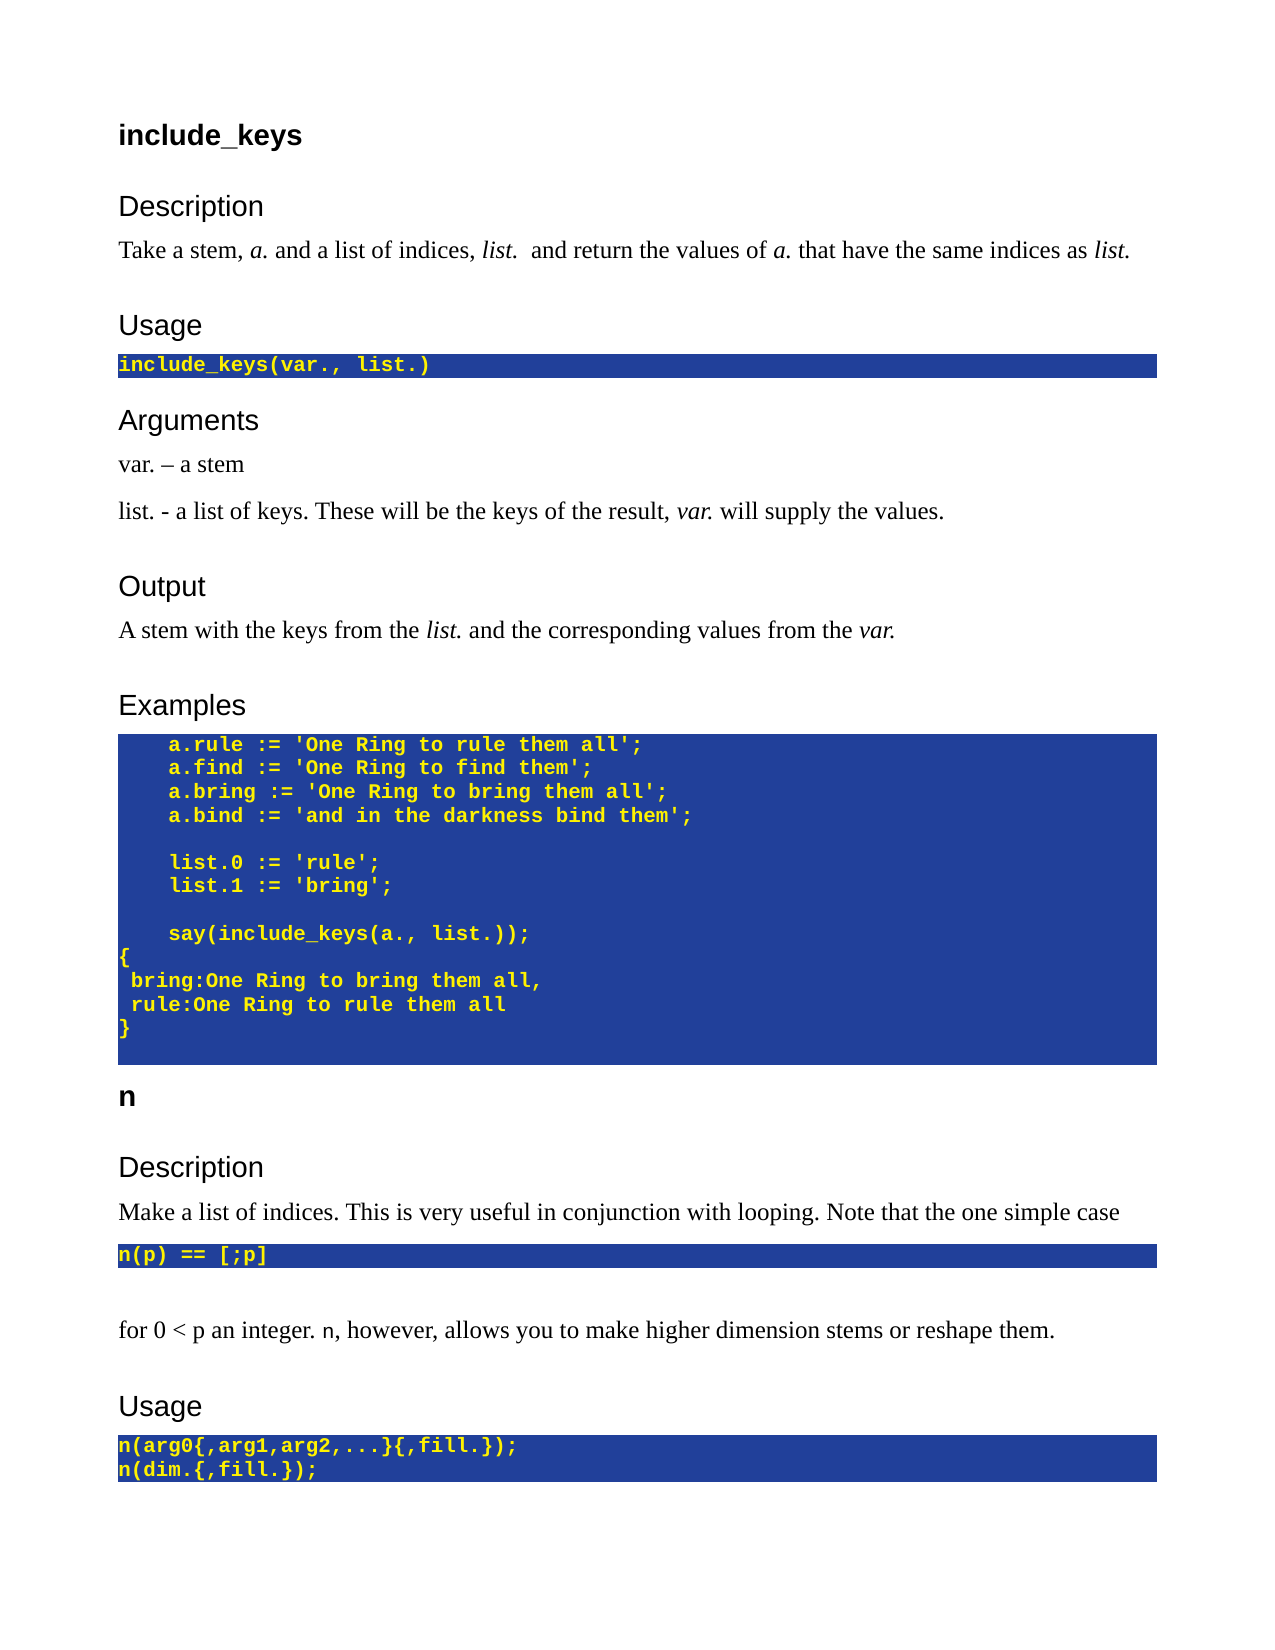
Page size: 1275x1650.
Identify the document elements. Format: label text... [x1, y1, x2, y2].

text A stem with the keys from the list. and the corresponding values from the var. [118, 615, 1157, 644]
text rule:One Ring to rule them all [118, 994, 1157, 1017]
subtitle Arguments [118, 403, 1157, 436]
text say(include_keys(a., list.)); [118, 923, 1157, 946]
text list. - a list of keys. These will be the keys of the result, var. will supply the values. [118, 496, 1157, 525]
text a.bind := 'and in the darkness bind them'; [118, 804, 1157, 828]
text Make a list of indices. This is very useful in conjunction with looping. Note that the one simple case [118, 1197, 1157, 1225]
subtitle n [118, 1079, 1157, 1113]
text } [118, 1017, 1157, 1041]
text Take a stem, a. and a list of indices, list. and return the values of a. that have the same indices as list. [118, 235, 1157, 264]
text bring:One Ring to bring them all, [118, 970, 1157, 994]
text var. – a stem [118, 449, 1157, 477]
text { [118, 946, 1157, 970]
text n(p) == [;p] [118, 1244, 1157, 1268]
text n(arg0{,arg1,arg2,...}{,fill.}); [118, 1435, 1157, 1459]
text list.1 := 'bring'; [118, 876, 1157, 899]
text n(dim.{,fill.}); [118, 1459, 1157, 1482]
subtitle include_keys [118, 118, 1157, 152]
subtitle Output [118, 569, 1157, 602]
subtitle Usage [118, 1389, 1157, 1422]
subtitle Description [118, 189, 1157, 223]
subtitle Description [118, 1151, 1157, 1184]
text a.rule := 'One Ring to rule them all'; [118, 734, 1157, 757]
subtitle Examples [118, 688, 1157, 721]
text include_keys(var., list.) [118, 354, 1157, 378]
text a.find := 'One Ring to find them'; [118, 757, 1157, 781]
subtitle Usage [118, 308, 1157, 342]
text a.bring := 'One Ring to bring them all'; [118, 781, 1157, 804]
text list.0 := 'rule'; [118, 852, 1157, 876]
text for 0 < p an integer. n, however, allows you to make higher dimension stems or reshape them. [118, 1315, 1157, 1345]
